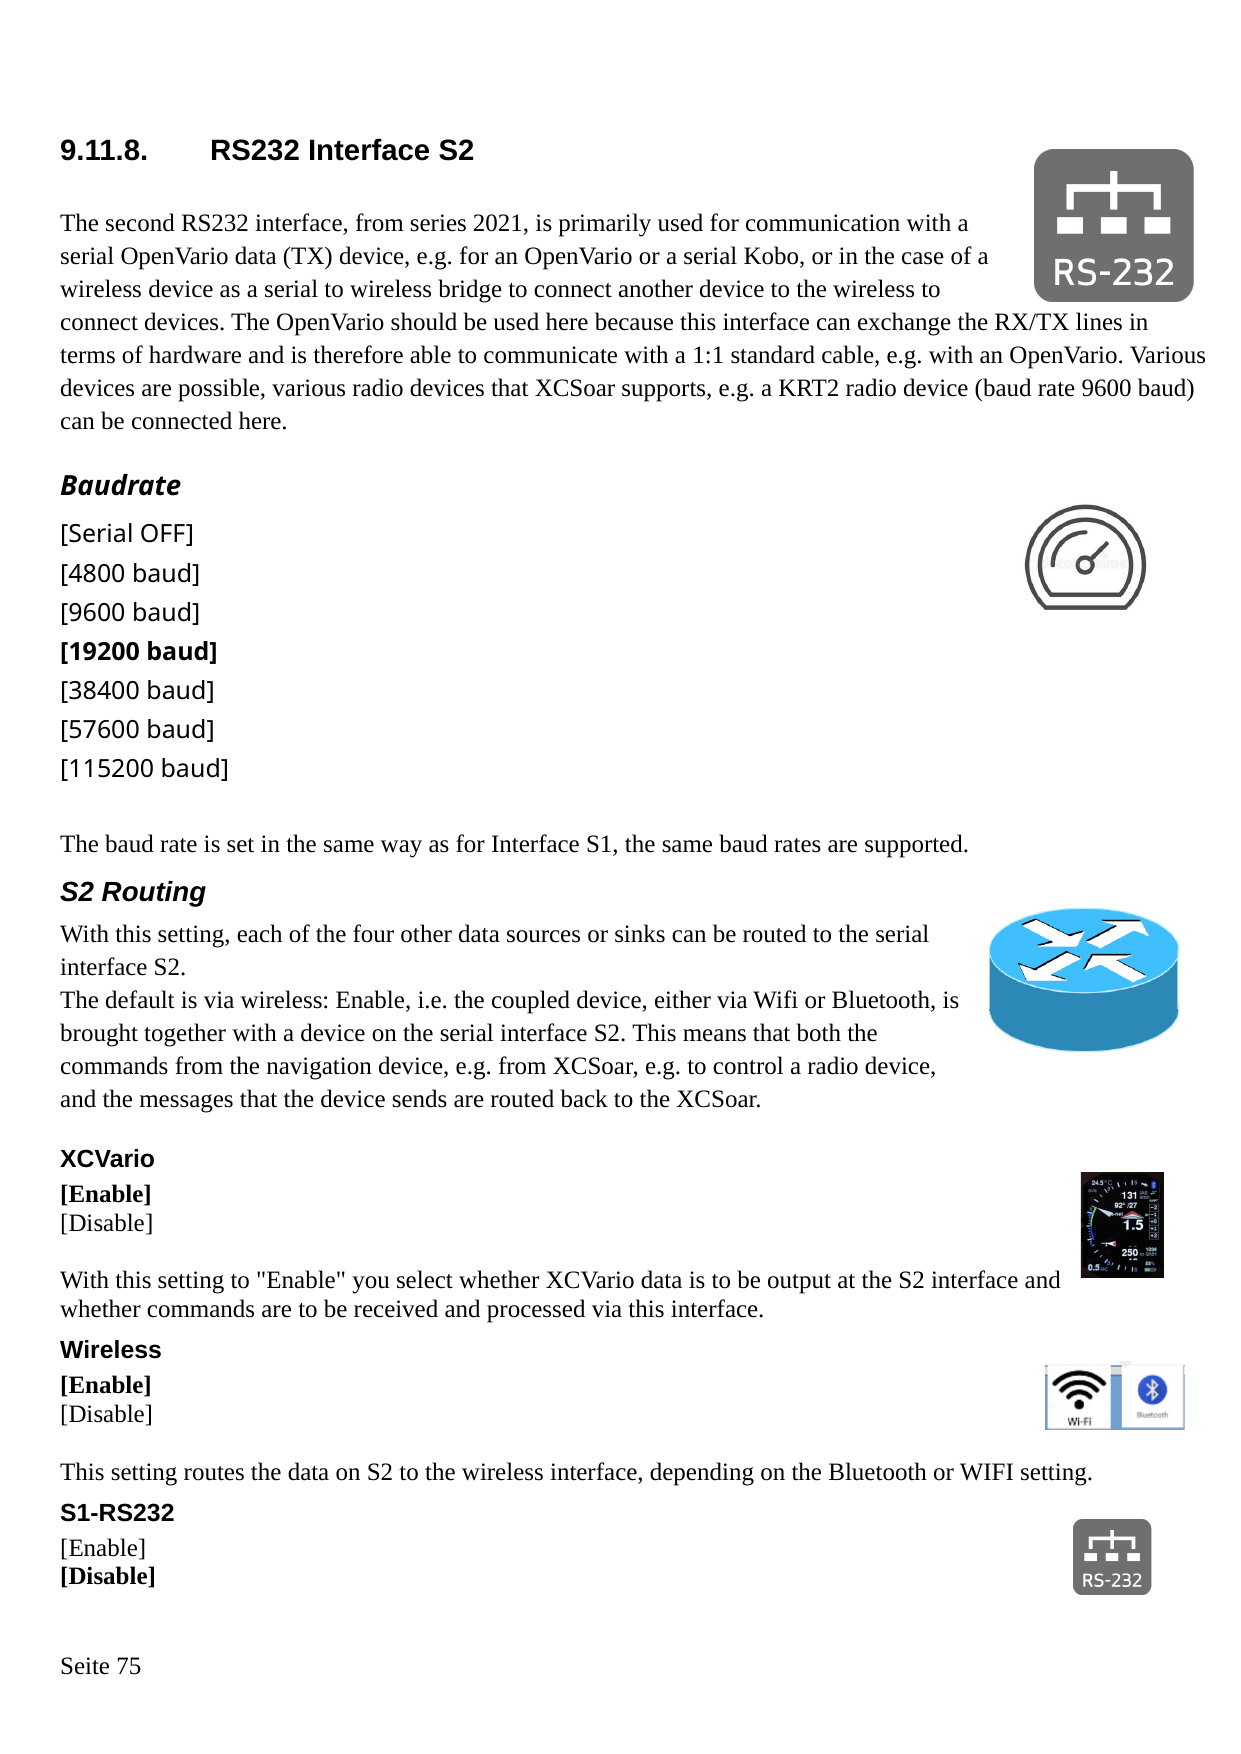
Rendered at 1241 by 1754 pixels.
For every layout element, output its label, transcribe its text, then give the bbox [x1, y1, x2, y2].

text [4800 baud] [60, 555, 1005, 589]
text [Enable] [60, 1533, 1070, 1561]
text [1164, 1179, 1207, 1208]
text [1171, 594, 1207, 628]
text [1154, 1533, 1207, 1561]
picture [1070, 1519, 1154, 1595]
picture [967, 880, 1206, 1080]
picture [1080, 1172, 1164, 1278]
text [1171, 555, 1207, 589]
text [115200 baud] [60, 751, 1207, 785]
text [1185, 1399, 1207, 1428]
text [57600 baud] [60, 712, 1207, 746]
text [Disable] [60, 1561, 1070, 1590]
text The baud rate is set in the same way as for Interface S1, the same baud rates are supported. [60, 829, 1207, 858]
subtitle S1-RS232 [60, 1498, 1207, 1526]
text [Disable] [60, 1399, 1045, 1428]
text [38400 baud] [60, 673, 1207, 707]
subtitle XCVario [60, 1144, 1207, 1173]
text [Enable] [60, 1370, 1045, 1399]
text With this setting to "Enable" you select whether XCVario data is to be output at the S2 interface and whether commands are to be received and processed via this interface. [60, 1266, 1207, 1323]
text [1185, 1370, 1207, 1399]
subtitle RS232 Interface S2 [60, 133, 1207, 166]
text [1154, 1561, 1207, 1590]
subtitle Wireless [60, 1336, 1207, 1364]
text [Serial OFF] [60, 516, 1005, 550]
text [1171, 516, 1207, 550]
picture [1005, 485, 1171, 637]
text [1164, 1208, 1207, 1237]
picture [1028, 149, 1198, 302]
text This setting routes the data on S2 to the wireless interface, depending on the Bluetooth or WIFI setting. [60, 1457, 1207, 1485]
text [Disable] [60, 1208, 1080, 1237]
subtitle S2 Routing [60, 875, 1207, 907]
text [19200 baud] [60, 634, 1207, 668]
subtitle Baudrate [60, 466, 1207, 504]
text [9600 baud] [60, 594, 1005, 628]
text With this setting, each of the four other data sources or sinks can be routed to the serial interface S2. The default is via wireless: Enable, i.e. the coupled device, either via Wifi or Bluetooth, is brought together with a device on the serial interface S2. This means that both the commands from the navigation device, e.g. from XCSoar, e.g. to control a radio device, and the messages that the device sends are routed back to the XCSoar. [60, 919, 1207, 1113]
text [Enable] [60, 1179, 1080, 1208]
text The second RS232 interface, from series 2021, is primarily used for communication with a serial OpenVario data (TX) device, e.g. for an OpenVario or a serial Kobo, or in the case of a wireless device as a serial to wireless bridge to connect another device to the wireless to connect devices. The OpenVario should be used here because this interface can exchange the RX/TX lines in terms of hardware and is therefore able to communicate with a 1:1 standard cable, e.g. with an OpenVario. Various devices are possible, various radio devices that XCSoar supports, e.g. a KRT2 radio device (baud rate 9600 baud) can be connected here. [60, 208, 1207, 434]
picture [1045, 1361, 1185, 1430]
